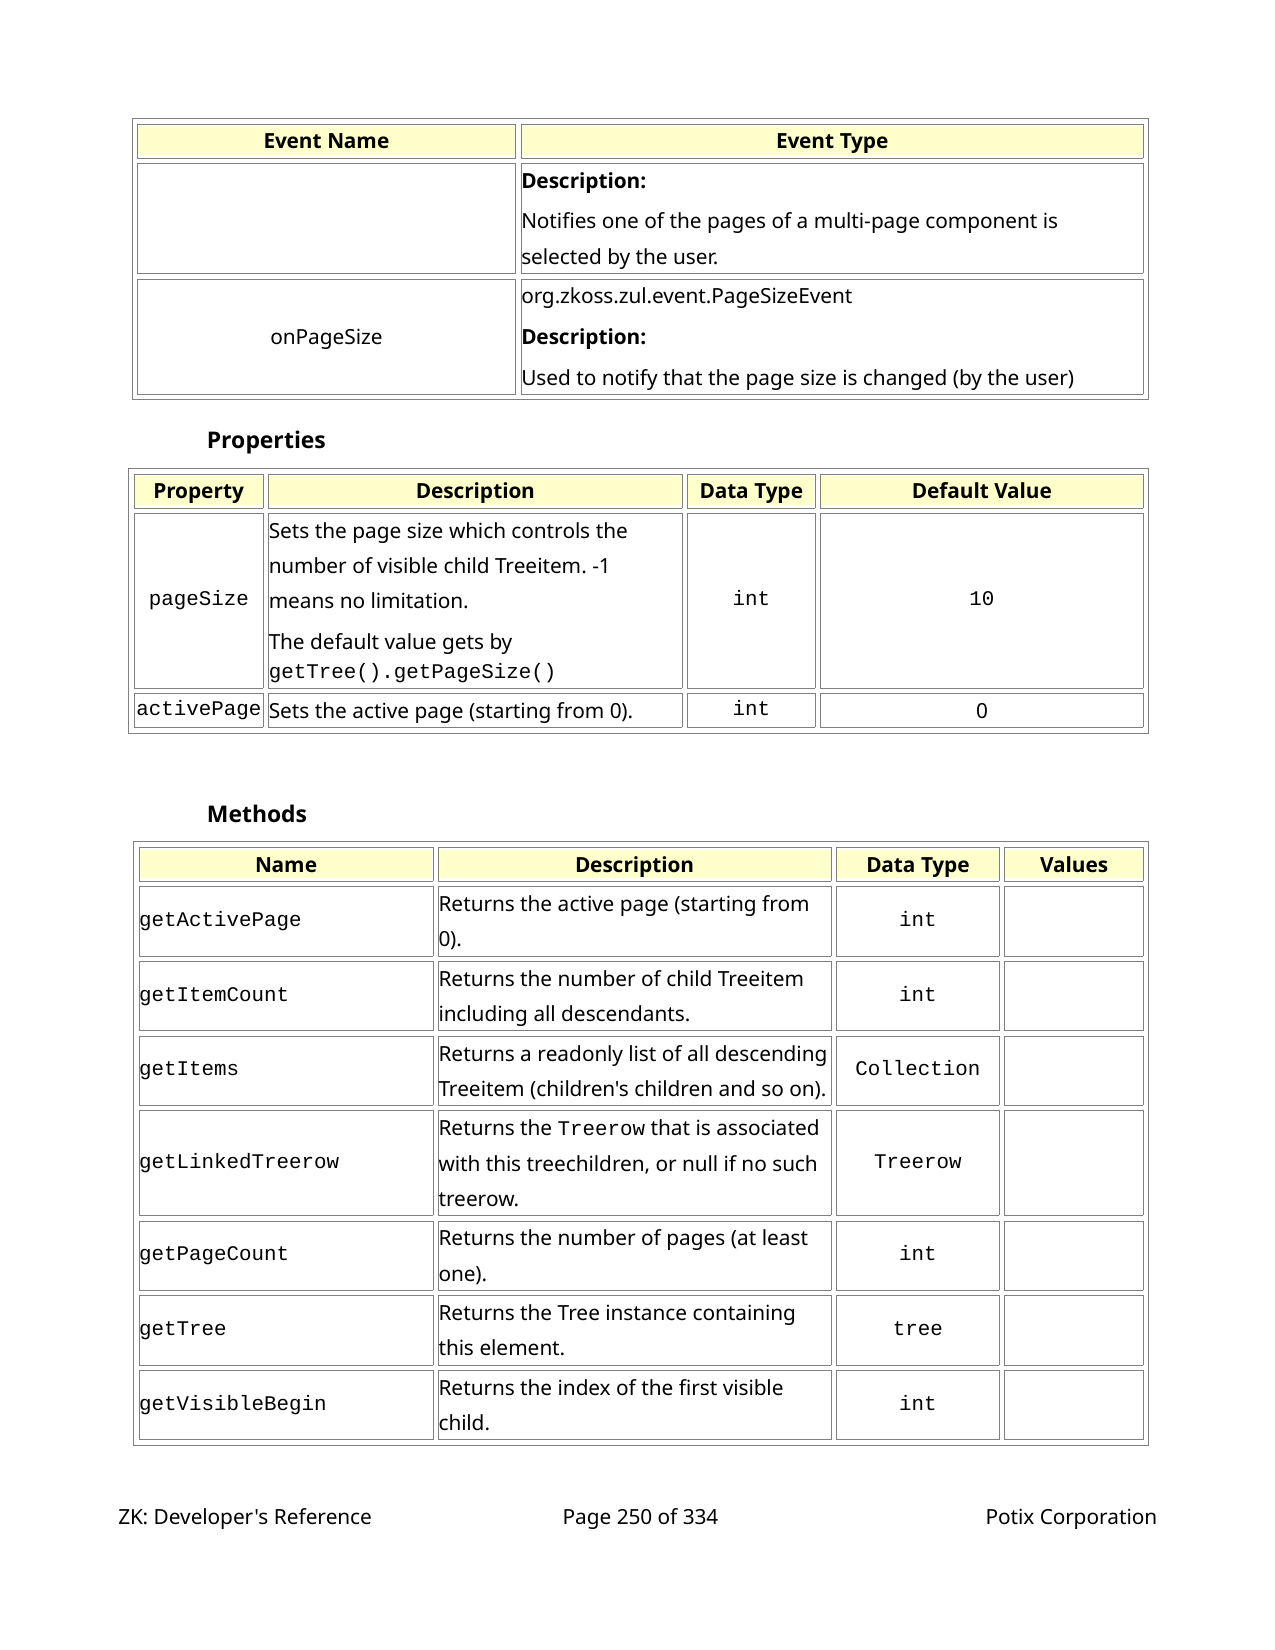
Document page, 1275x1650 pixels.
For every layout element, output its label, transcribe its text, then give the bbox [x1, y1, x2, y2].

table_cell getTree [136, 1290, 435, 1364]
table_header Default Value [818, 469, 1146, 508]
table_cell Returns a readonly list of all descending Treeitem (children's children and so on). [435, 1030, 833, 1105]
table_header Description [266, 469, 685, 508]
table_cell org.zkoss.zul.event.PageSizeEvent Description: Used to notify that the page size is changed (by the user) [518, 273, 1146, 394]
table_cell [1002, 881, 1146, 956]
table_header Name [136, 842, 435, 881]
table_cell [1005, 1037, 1143, 1105]
table_cell [1005, 1371, 1143, 1439]
table_cell Returns the number of pages (at least one). [435, 1215, 833, 1290]
table_cell int [834, 1215, 1002, 1290]
table_cell 0 [818, 688, 1146, 727]
table_header Property [131, 469, 266, 508]
table_cell getItemCount [136, 956, 435, 1030]
table_cell [1005, 887, 1143, 956]
table_cell int [685, 688, 817, 727]
table_cell [1005, 962, 1143, 1030]
table_cell getItems [136, 1030, 435, 1105]
table_header Event Name [134, 119, 518, 158]
table_header Data Type [685, 469, 817, 508]
table_header Values [1002, 842, 1146, 881]
table_cell [1005, 1111, 1143, 1215]
table_cell Returns the index of the first visible child. [435, 1365, 833, 1439]
table_cell [1002, 956, 1146, 1030]
subtitle Methods [207, 798, 1157, 829]
table_cell Collection [834, 1030, 1002, 1105]
table_header Description [435, 842, 833, 881]
table_cell Sets the active page (starting from 0). [266, 688, 685, 727]
table_cell [1002, 1030, 1146, 1105]
table_cell activePage [131, 688, 266, 727]
table_cell Returns the Treerow that is associated with this treechildren, or null if no such treerow. [435, 1105, 833, 1215]
table_cell int [685, 508, 817, 688]
table_cell getLinkedTreerow [136, 1105, 435, 1215]
table_cell [1005, 1296, 1143, 1364]
table_cell Sets the page size which controls the number of visible child Treeitem. -1 means no limitation. The default value gets by getTree().getPageSize() [266, 508, 685, 688]
table_cell Returns the active page (starting from 0). [435, 881, 833, 956]
table_cell Description: Notifies one of the pages of a multi-page component is selected by the user. [518, 158, 1146, 273]
table_cell [1002, 1290, 1146, 1364]
table_cell 10 [818, 508, 1146, 688]
table_cell [1002, 1105, 1146, 1215]
table_header Event Type [518, 119, 1146, 158]
table_cell [134, 158, 518, 273]
table_cell [1002, 1365, 1146, 1439]
table_cell Returns the Tree instance containing this element. [435, 1290, 833, 1364]
table_cell int [834, 881, 1002, 956]
table_cell getActivePage [136, 881, 435, 956]
table_cell getPageCount [136, 1215, 435, 1290]
table_cell pageSize [131, 508, 266, 688]
table_cell [1005, 1222, 1143, 1290]
table_cell onPageSize [134, 273, 518, 394]
table_cell getVisibleBegin [136, 1365, 435, 1439]
table_cell Treerow [834, 1105, 1002, 1215]
subtitle Properties [207, 424, 1157, 456]
table_cell int [834, 956, 1002, 1030]
table_cell Returns the number of child Treeitem including all descendants. [435, 956, 833, 1030]
table_cell [1002, 1215, 1146, 1290]
table_header Data Type [834, 842, 1002, 881]
table_cell int [834, 1365, 1002, 1439]
table_cell tree [834, 1290, 1002, 1364]
